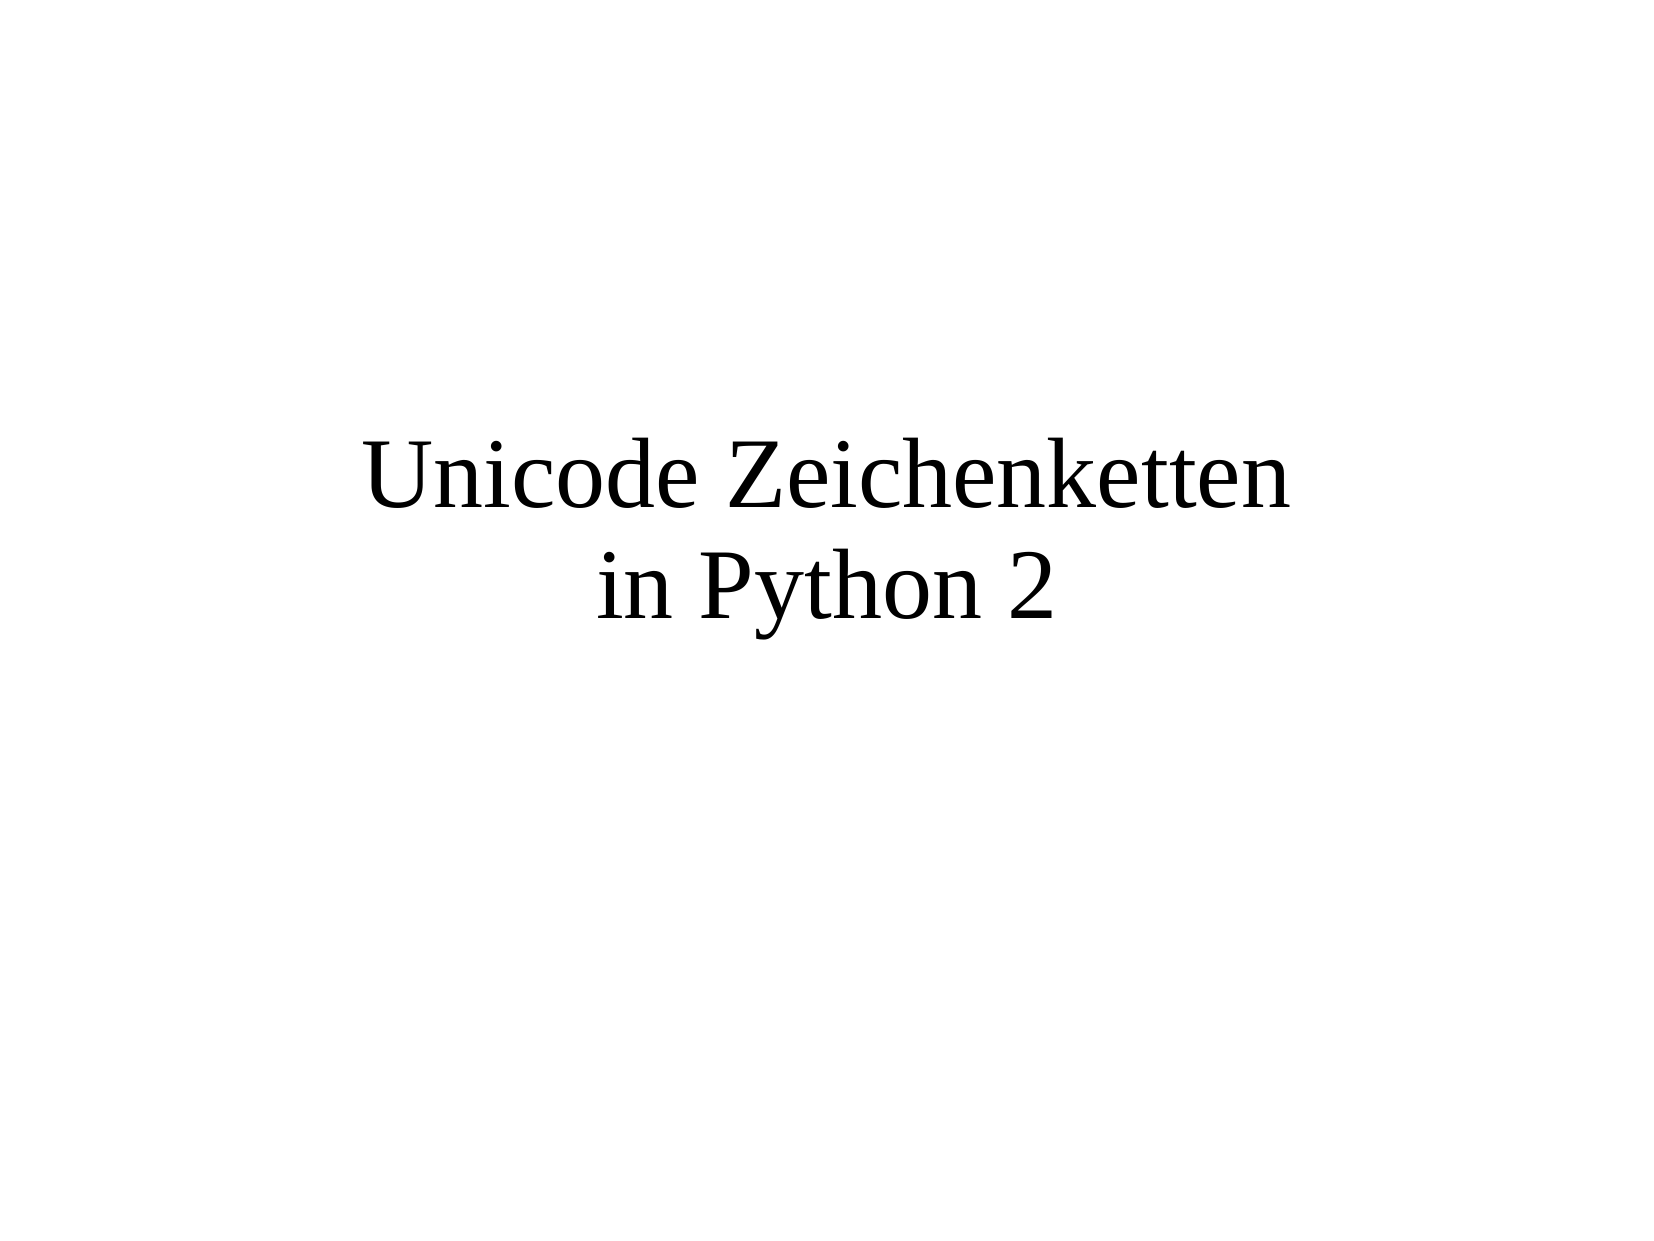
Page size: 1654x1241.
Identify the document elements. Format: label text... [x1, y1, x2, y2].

subtitle Unicode Zeichenketten in Python 2 [82, 49, 1571, 1010]
